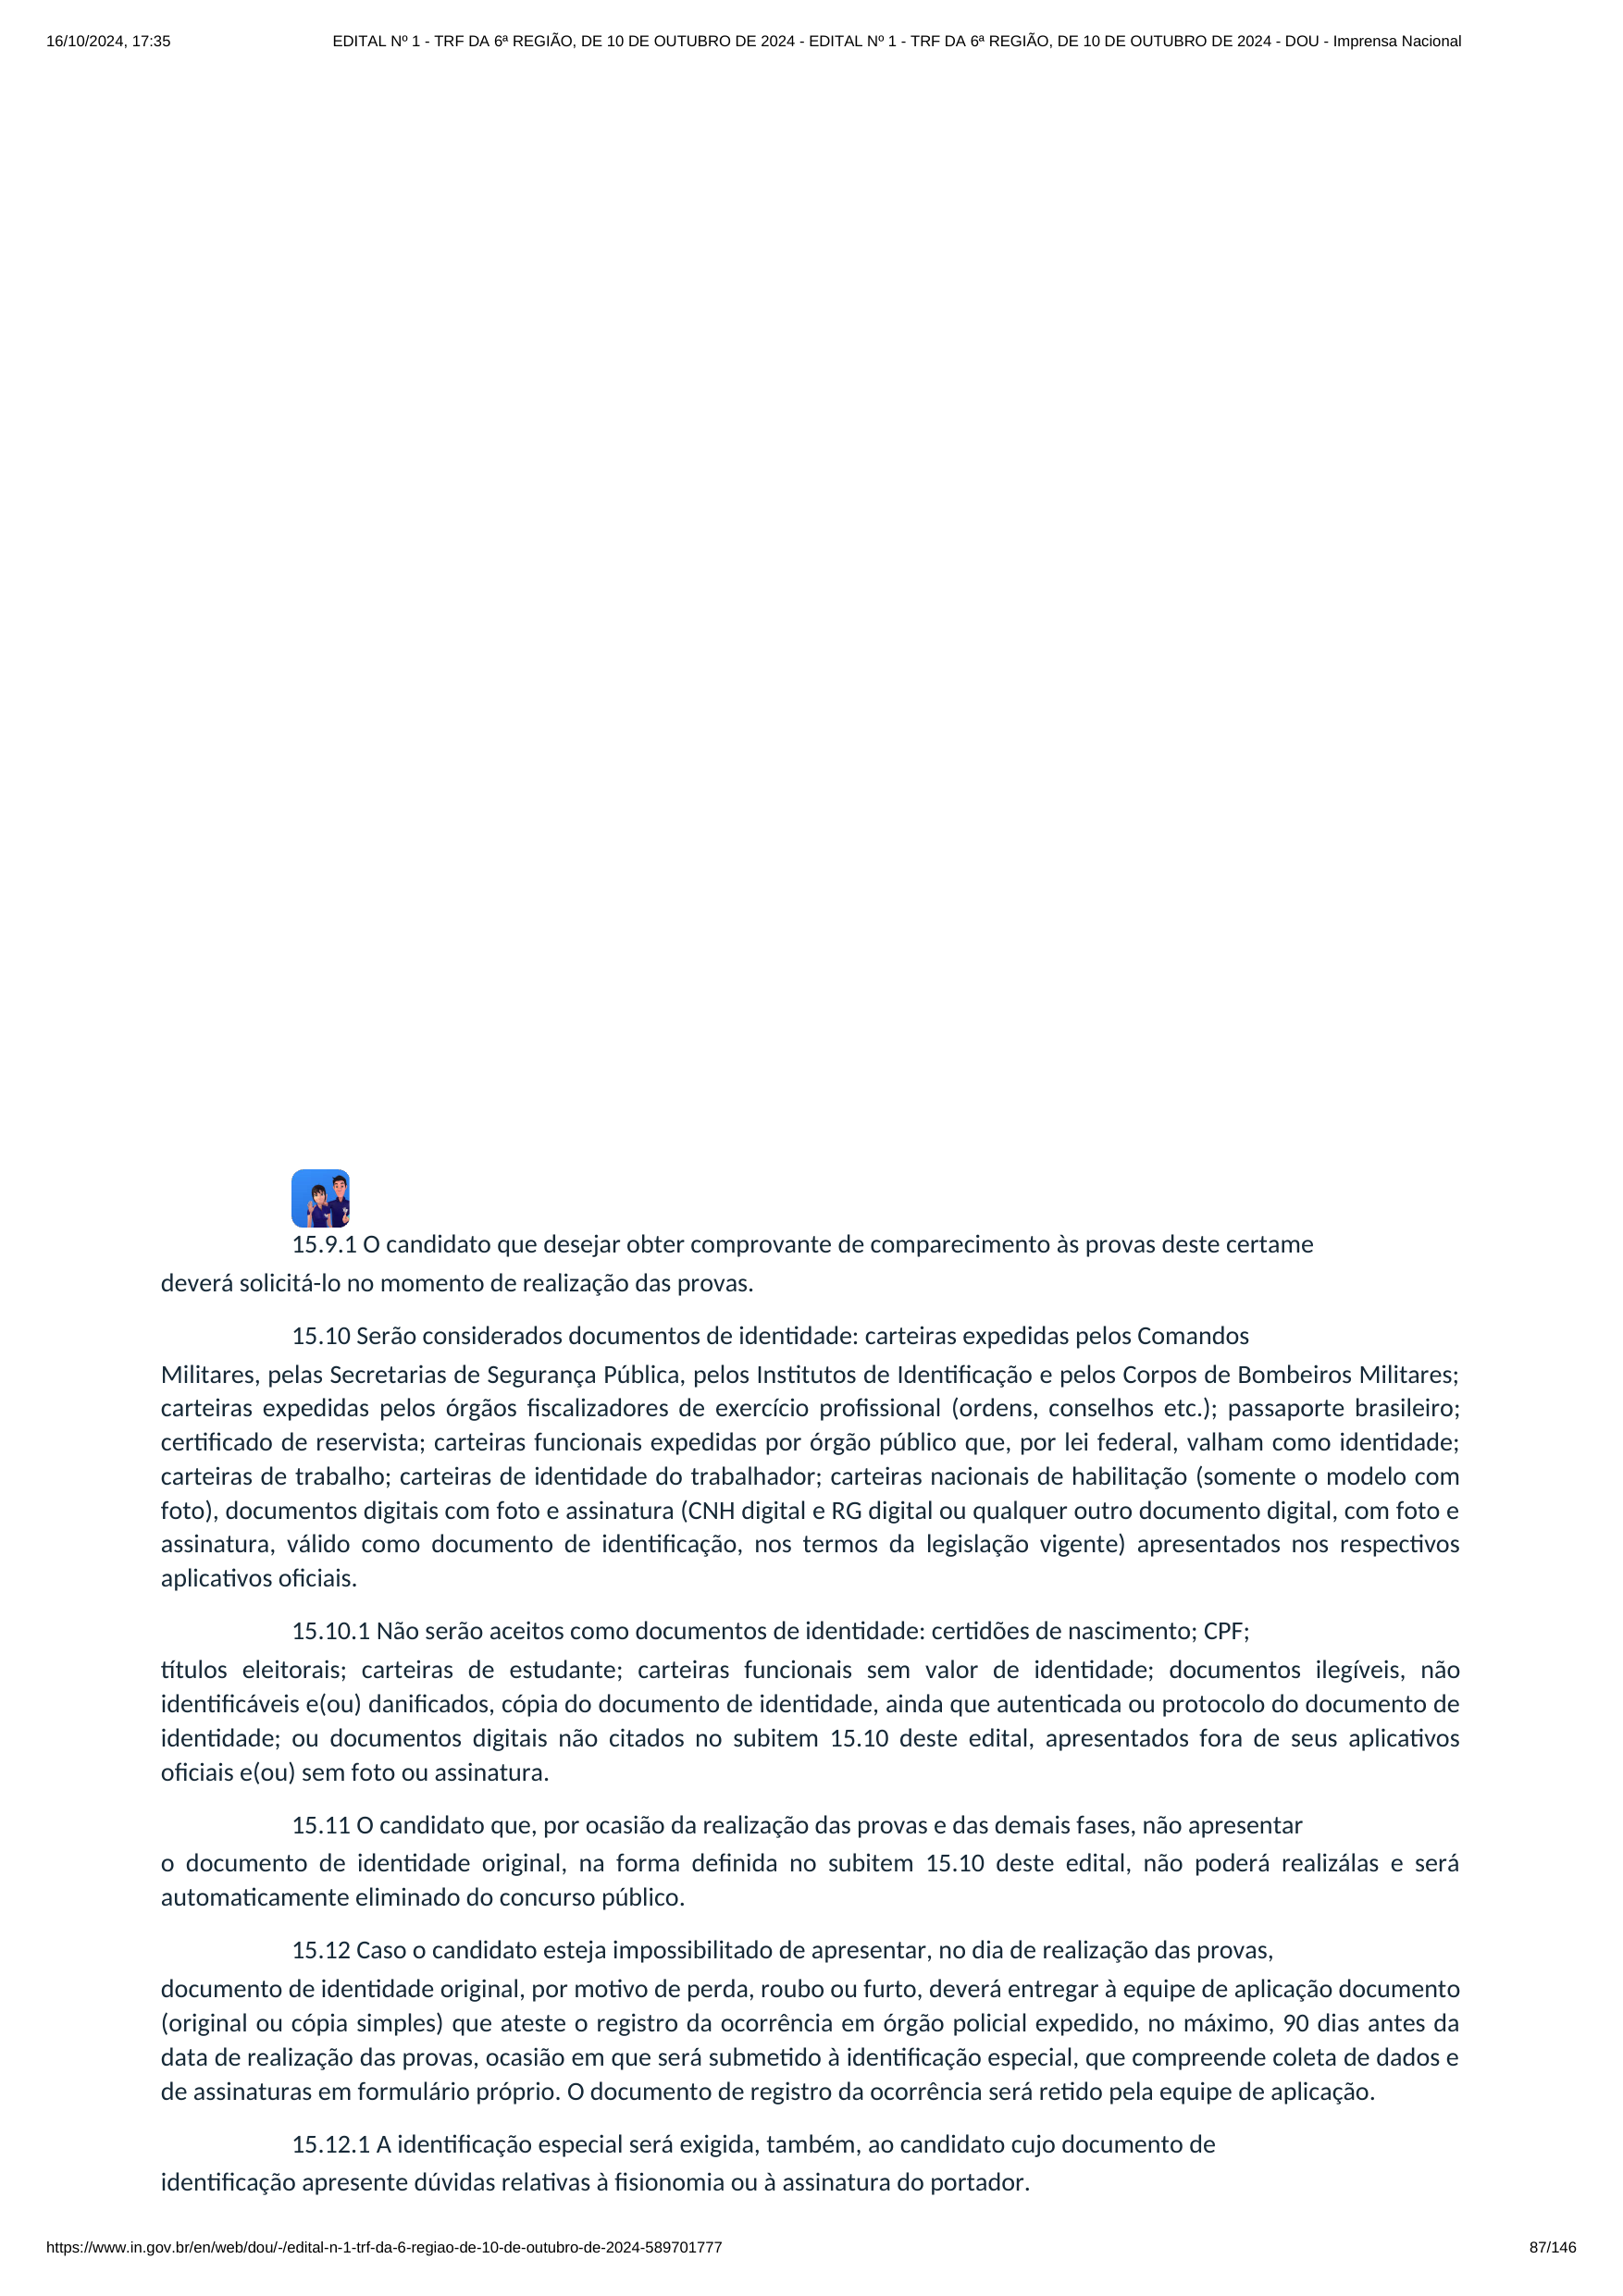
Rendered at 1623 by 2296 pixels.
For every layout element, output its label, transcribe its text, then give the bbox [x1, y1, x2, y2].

text 15.10.1 Não serão aceitos como documentos de identidade: certidões de nascimento; CPF; [291, 1614, 1462, 1647]
text 15.10 Serão considerados documentos de identidade: carteiras expedidas pelos Comandos [291, 1319, 1462, 1351]
text 15.12 Caso o candidato esteja impossibilitado de apresentar, no dia de realização das provas, [291, 1933, 1462, 1966]
text identificação apresente dúvidas relativas à fisionomia ou à assinatura do portador. [161, 2166, 1462, 2198]
text 15.9.1 O candidato que desejar obter comprovante de comparecimento às provas deste certame [291, 1228, 1462, 1259]
text o documento de identidade original, na forma definida no subitem 15.10 deste edital, não poderá realizálas e será automaticamente eliminado do concurso público. [161, 1847, 1462, 1913]
text 15.11 O candidato que, por ocasião da realização das provas e das demais fases, não apresentar [291, 1808, 1462, 1840]
text documento de identidade original, por motivo de perda, roubo ou furto, deverá entregar à equipe de aplicação documento (original ou cópia simples) que ateste o registro da ocorrência em órgão policial expedido, no máximo, 90 dias antes da data de realização das provas, ocasião em que será submetido à identificação especial, que compreende coleta de dados e de assinaturas em formulário próprio. O documento de registro da ocorrência será retido pela equipe de aplicação. [161, 1972, 1462, 2106]
text Militares, pelas Secretarias de Segurança Pública, pelos Institutos de Identificação e pelos Corpos de Bombeiros Militares; carteiras expedidas pelos órgãos fiscalizadores de exercício profissional (ordens, conselhos etc.); passaporte brasileiro; certificado de reservista; carteiras funcionais expedidas por órgão público que, por lei federal, valham como identidade; carteiras de trabalho; carteiras de identidade do trabalhador; carteiras nacionais de habilitação (somente o modelo com foto), documentos digitais com foto e assinatura (CNH digital e RG digital ou qualquer outro documento digital, com foto e assinatura, válido como documento de identificação, nos termos da legislação vigente) apresentados nos respectivos aplicativos oficiais. [161, 1358, 1462, 1594]
text 15.12.1 A identificação especial será exigida, também, ao candidato cujo documento de [291, 2128, 1462, 2159]
text deverá solicitá-lo no momento de realização das provas. [161, 1266, 1462, 1298]
text títulos eleitorais; carteiras de estudante; carteiras funcionais sem valor de identidade; documentos ilegíveis, não identificáveis e(ou) danificados, cópia do documento de identidade, ainda que autenticada ou protocolo do documento de identidade; ou documentos digitais não citados no subitem 15.10 deste edital, apresentados fora de seus aplicativos oficiais e(ou) sem foto ou assinatura. [161, 1653, 1462, 1787]
